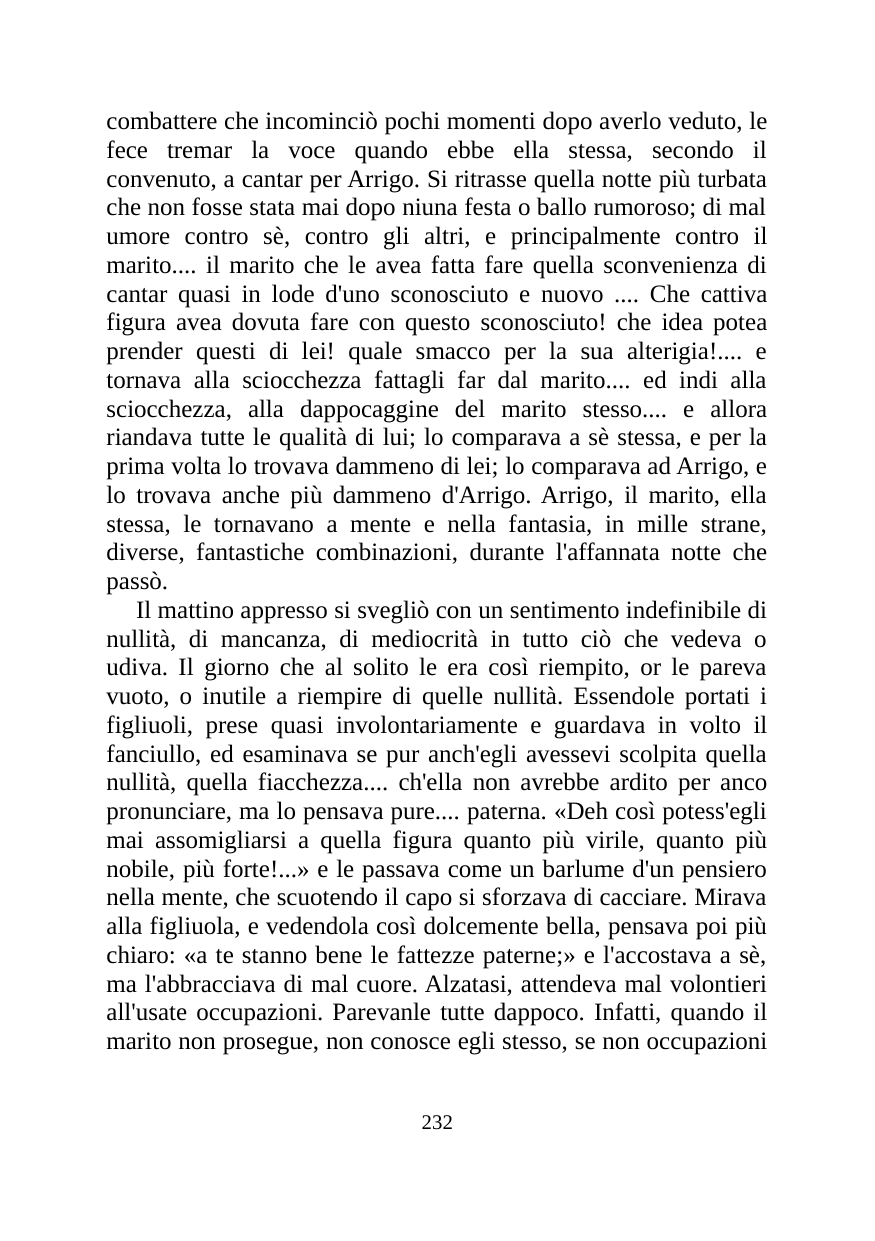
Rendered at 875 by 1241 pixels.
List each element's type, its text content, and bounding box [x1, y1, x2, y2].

text Il mattino appresso si svegliò con un sentimento indefinibile di nullità, di mancanza, di mediocrità in tutto ciò che vedeva o udiva. Il giorno che al solito le era così riempito, or le pareva vuoto, o inutile a riempire di quelle nullità. Essendole portati i figliuoli, prese quasi involontariamente e guardava in volto il fanciullo, ed esaminava se pur anch'egli avessevi scolpita quella nullità, quella fiacchezza.... ch'ella non avrebbe ardito per anco pronunciare, ma lo pensava pure.... paterna. «Deh così potess'egli mai assomigliarsi a quella figura quanto più virile, quanto più nobile, più forte!...» e le passava come un barlume d'un pensiero nella mente, che scuotendo il capo si sforzava di cacciare. Mirava alla figliuola, e vedendola così dolcemente bella, pensava poi più chiaro: «a te stanno bene le fattezze paterne;» e l'accostava a sè, ma l'abbracciava di mal cuore. Alzatasi, attendeva mal volontieri all'usate occupazioni. Parevanle tutte dappoco. Infatti, quando il marito non prosegue, non conosce egli stesso, se non occupazioni [106, 595, 768, 1055]
text combattere che incominciò pochi momenti dopo averlo veduto, le fece tremar la voce quando ebbe ella stessa, secondo il convenuto, a cantar per Arrigo. Si ritrasse quella notte più turbata che non fosse stata mai dopo niuna festa o ballo rumoroso; di mal umore contro sè, contro gli altri, e principalmente contro il marito.... il marito che le avea fatta fare quella sconvenienza di cantar quasi in lode d'uno sconosciuto e nuovo .... Che cattiva figura avea dovuta fare con questo sconosciuto! che idea potea prender questi di lei! quale smacco per la sua alterigia!.... e tornava alla sciocchezza fattagli far dal marito.... ed indi alla sciocchezza, alla dappocaggine del marito stesso.... e allora riandava tutte le qualità di lui; lo comparava a sè stessa, e per la prima volta lo trovava dammeno di lei; lo comparava ad Arrigo, e lo trovava anche più dammeno d'Arrigo. Arrigo, il marito, ella stessa, le tornavano a mente e nella fantasia, in mille strane, diverse, fantastiche combinazioni, durante l'affannata notte che passò. [106, 106, 768, 595]
